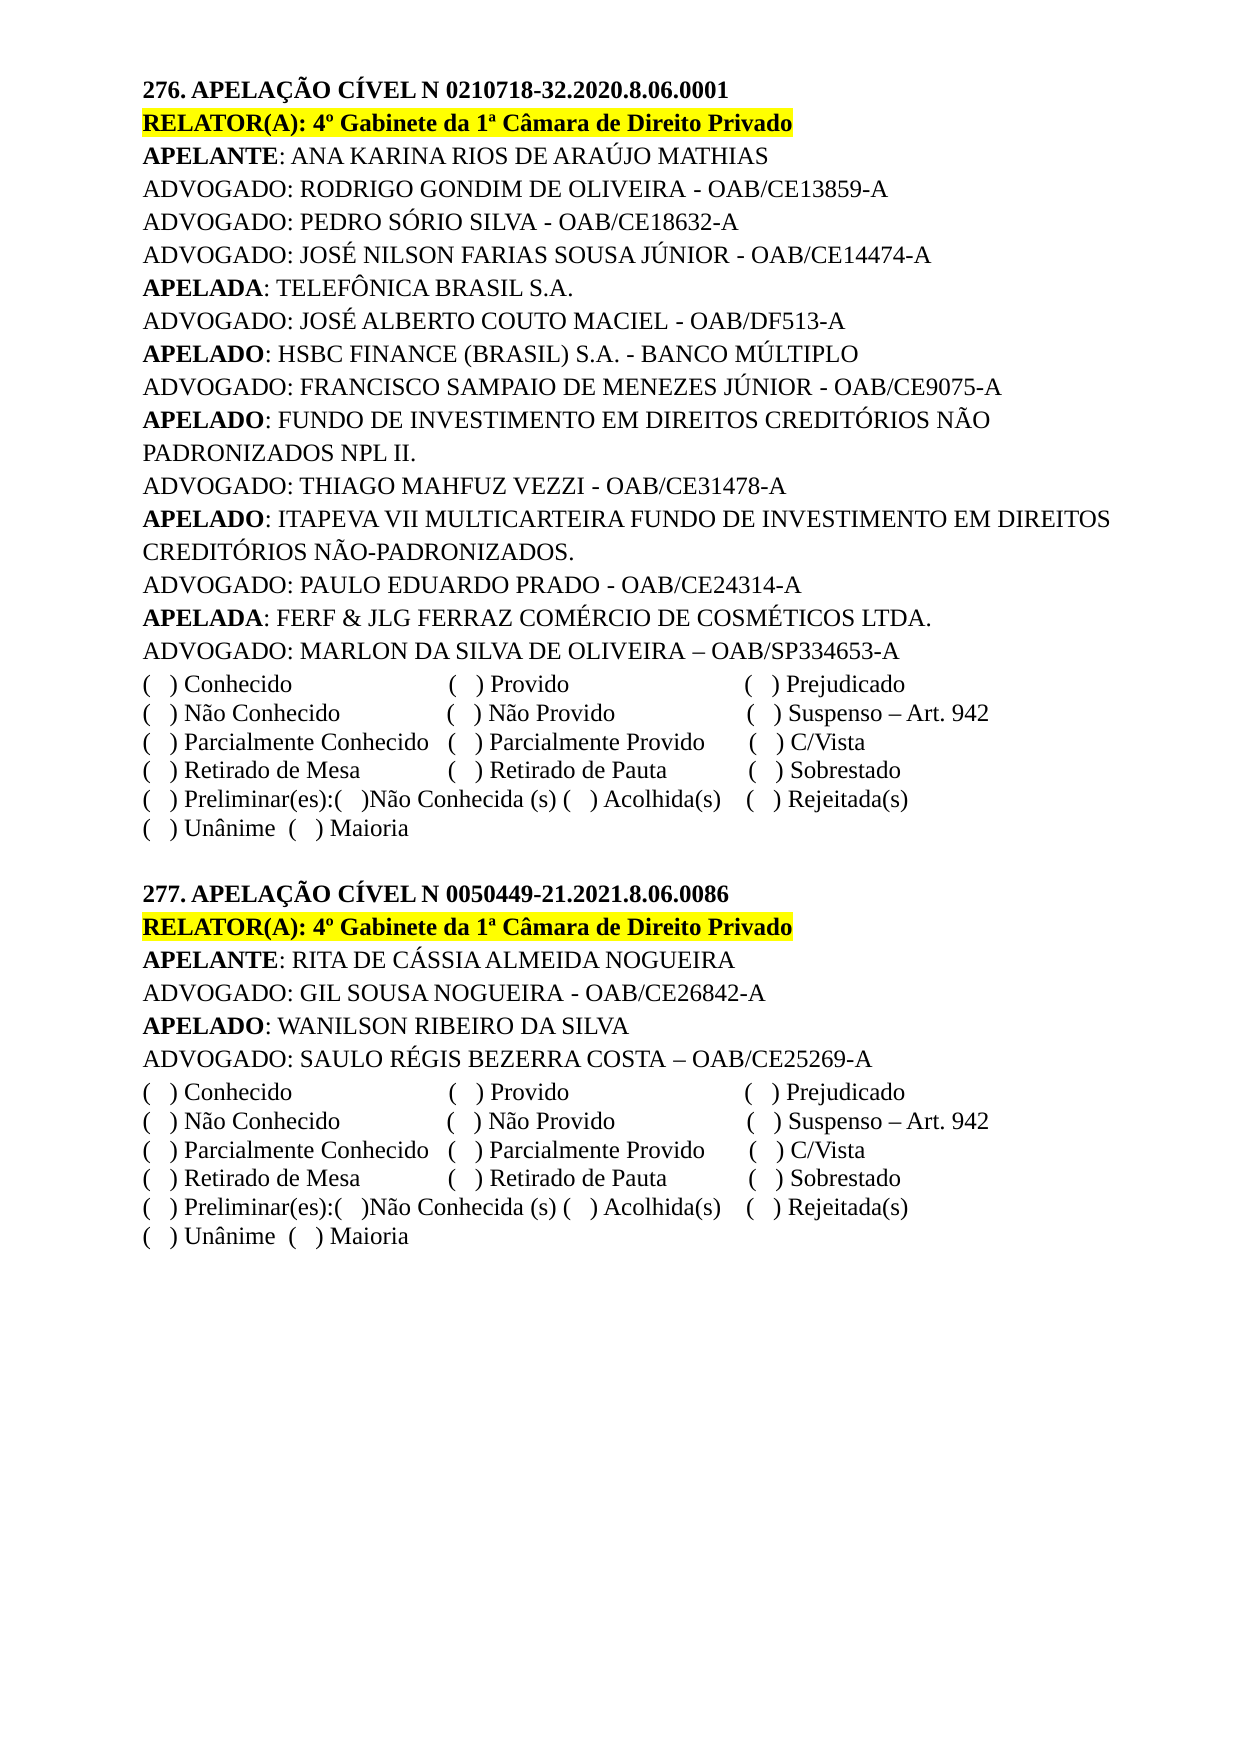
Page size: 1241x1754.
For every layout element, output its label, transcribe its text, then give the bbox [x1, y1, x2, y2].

text ( ) Conhecido ( ) Provido ( ) Prejudicado [142, 669, 1141, 698]
text 276. APELAÇÃO CÍVEL N 0210718-32.2020.8.06.0001 RELATOR(A): 4º Gabinete da 1ª Câmara de Direito Privado APELANTE: ANA KARINA RIOS DE ARAÚJO MATHIAS ADVOGADO: RODRIGO GONDIM DE OLIVEIRA - OAB/CE13859-A ADVOGADO: PEDRO SÓRIO SILVA - OAB/CE18632-A ADVOGADO: JOSÉ NILSON FARIAS SOUSA JÚNIOR - OAB/CE14474-A APELADA: TELEFÔNICA BRASIL S.A. ADVOGADO: JOSÉ ALBERTO COUTO MACIEL - OAB/DF513-A APELADO: HSBC FINANCE (BRASIL) S.A. - BANCO MÚLTIPLO ADVOGADO: FRANCISCO SAMPAIO DE MENEZES JÚNIOR - OAB/CE9075-A APELADO: FUNDO DE INVESTIMENTO EM DIREITOS CREDITÓRIOS NÃO PADRONIZADOS NPL II. ADVOGADO: THIAGO MAHFUZ VEZZI - OAB/CE31478-A APELADO: ITAPEVA VII MULTICARTEIRA FUNDO DE INVESTIMENTO EM DIREITOS CREDITÓRIOS NÃO-PADRONIZADOS. ADVOGADO: PAULO EDUARDO PRADO - OAB/CE24314-A APELADA: FERF & JLG FERRAZ COMÉRCIO DE COSMÉTICOS LTDA. ADVOGADO: MARLON DA SILVA DE OLIVEIRA – OAB/SP334653-A [142, 75, 1141, 665]
text ( ) Preliminar(es):( )Não Conhecida (s) ( ) Acolhida(s) ( ) Rejeitada(s) [142, 784, 1158, 813]
text ( ) Parcialmente Conhecido ( ) Parcialmente Provido ( ) C/Vista [142, 727, 1158, 756]
text ( ) Retirado de Mesa ( ) Retirado de Pauta ( ) Sobrestado [142, 1163, 1158, 1192]
text ( ) Não Conhecido ( ) Não Provido ( ) Suspenso – Art. 942 [142, 1106, 1158, 1135]
text ( ) Conhecido ( ) Provido ( ) Prejudicado [142, 1077, 1141, 1106]
text ( ) Parcialmente Conhecido ( ) Parcialmente Provido ( ) C/Vista [142, 1135, 1158, 1163]
text ( ) Unânime ( ) Maioria 277. APELAÇÃO CÍVEL N 0050449-21.2021.8.06.0086 RELATOR(A): 4º Gabinete da 1ª Câmara de Direito Privado APELANTE: RITA DE CÁSSIA ALMEIDA NOGUEIRA ADVOGADO: GIL SOUSA NOGUEIRA - OAB/CE26842-A APELADO: WANILSON RIBEIRO DA SILVA ADVOGADO: SAULO RÉGIS BEZERRA COSTA – OAB/CE25269-A [142, 813, 1141, 1073]
text ( ) Não Conhecido ( ) Não Provido ( ) Suspenso – Art. 942 [142, 698, 1158, 727]
text ( ) Unânime ( ) Maioria [142, 1221, 1141, 1316]
text ( ) Retirado de Mesa ( ) Retirado de Pauta ( ) Sobrestado [142, 756, 1158, 784]
text ( ) Preliminar(es):( )Não Conhecida (s) ( ) Acolhida(s) ( ) Rejeitada(s) [142, 1192, 1158, 1221]
